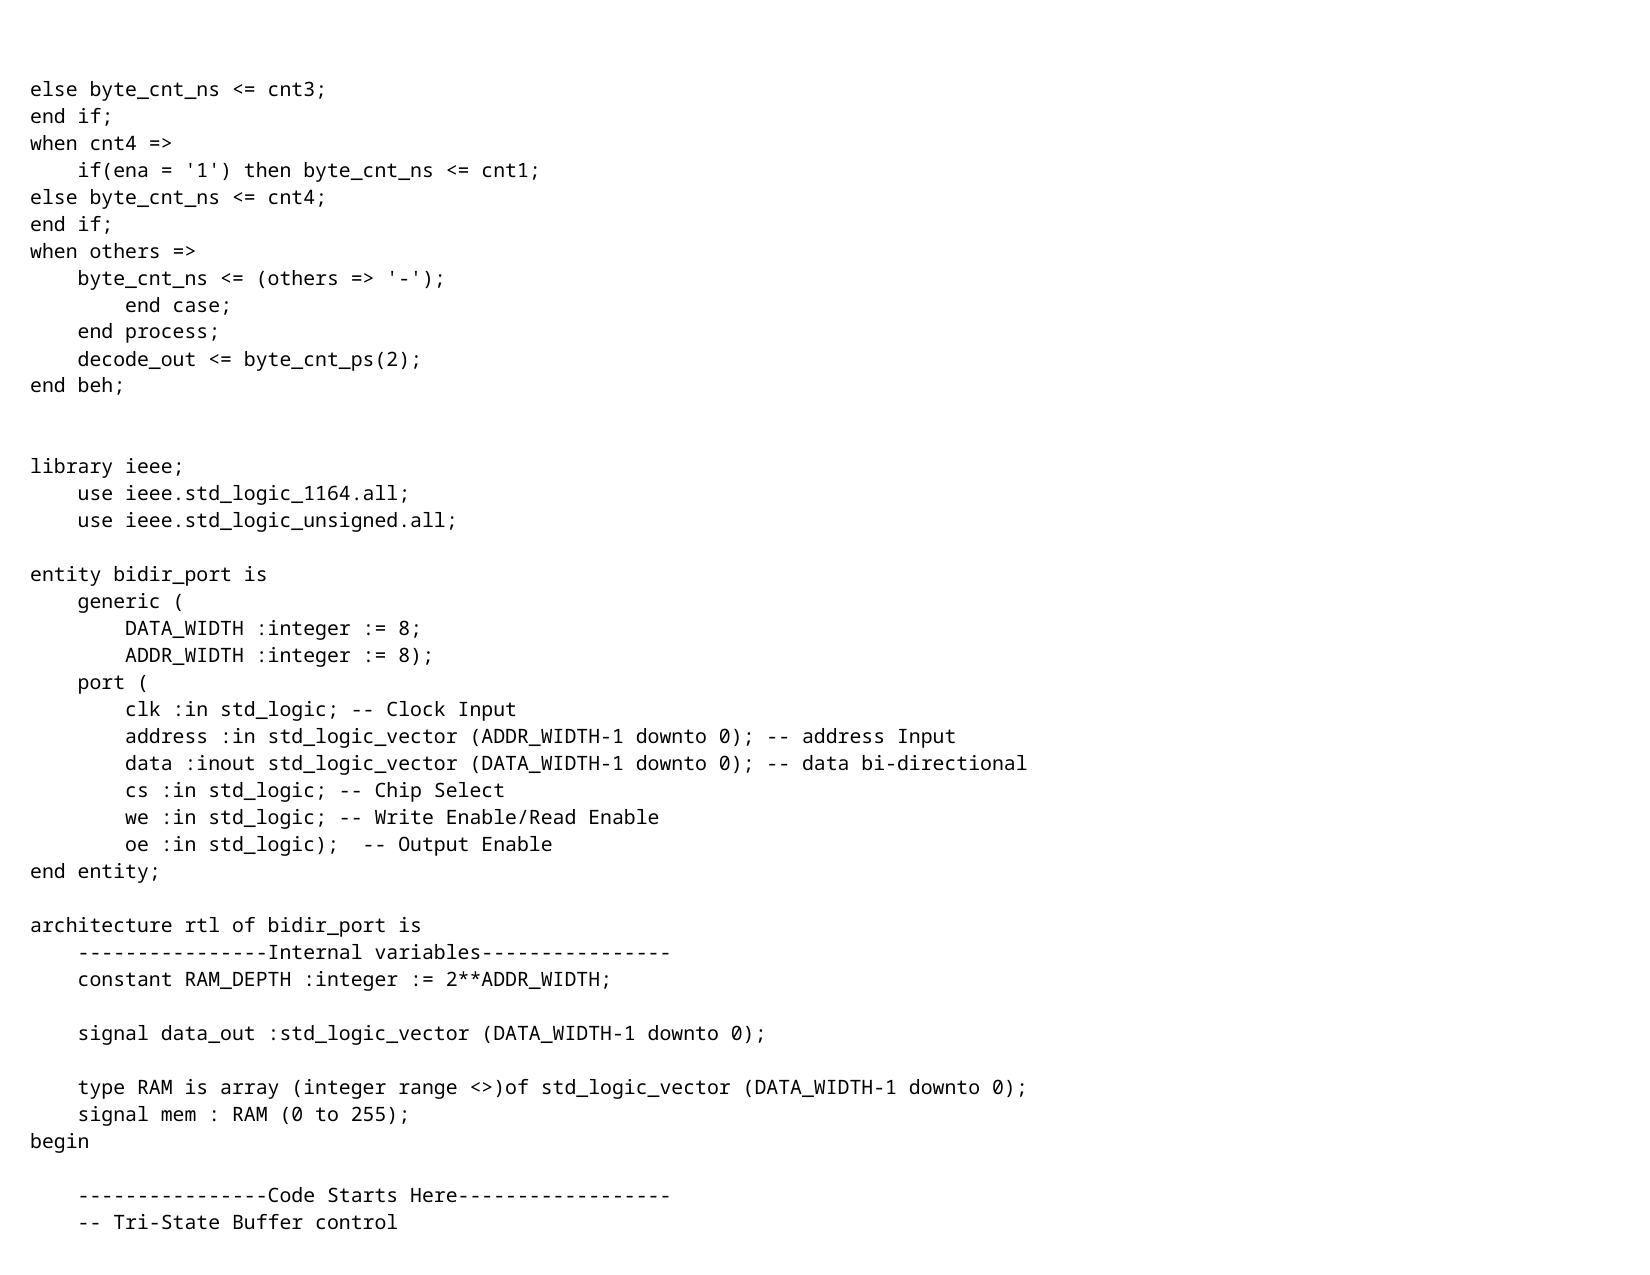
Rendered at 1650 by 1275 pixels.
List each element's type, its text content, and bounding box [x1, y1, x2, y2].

text if(ena = '1') then byte_cnt_ns <= cnt1; [30, 156, 1620, 183]
text generic ( [30, 588, 1620, 614]
text library ieee; [30, 453, 1620, 480]
text port ( [30, 668, 1620, 696]
text when cnt4 => [30, 129, 1620, 156]
text data :inout std_logic_vector (DATA_WIDTH-1 downto 0); -- data bi-directional [30, 749, 1620, 776]
text end if; [30, 102, 1620, 129]
text end case; [30, 291, 1620, 318]
text constant RAM_DEPTH :integer := 2**ADDR_WIDTH; [30, 965, 1620, 992]
text entity bidir_port is [30, 561, 1620, 588]
text use ieee.std_logic_1164.all; [30, 480, 1620, 507]
text else byte_cnt_ns <= cnt3; [30, 75, 1620, 102]
text ADDR_WIDTH :integer := 8); [30, 642, 1620, 668]
text clk :in std_logic; -- Clock Input [30, 696, 1620, 722]
text decode_out <= byte_cnt_ps(2); [30, 345, 1620, 372]
text signal data_out :std_logic_vector (DATA_WIDTH-1 downto 0); [30, 1019, 1620, 1046]
text end beh; [30, 372, 1620, 399]
text address :in std_logic_vector (ADDR_WIDTH-1 downto 0); -- address Input [30, 722, 1620, 749]
text type RAM is array (integer range <>)of std_logic_vector (DATA_WIDTH-1 downto 0); [30, 1073, 1620, 1100]
text end if; [30, 210, 1620, 237]
text ----------------Code Starts Here------------------ [30, 1181, 1620, 1208]
text cs :in std_logic; -- Chip Select [30, 776, 1620, 803]
text end entity; [30, 857, 1620, 884]
text ----------------Internal variables---------------- [30, 938, 1620, 965]
text architecture rtl of bidir_port is [30, 911, 1620, 938]
text we :in std_logic; -- Write Enable/Read Enable [30, 803, 1620, 830]
text byte_cnt_ns <= (others => '-'); [30, 264, 1620, 291]
text use ieee.std_logic_unsigned.all; [30, 507, 1620, 534]
text end process; [30, 318, 1620, 345]
text oe :in std_logic); -- Output Enable [30, 830, 1620, 857]
text else byte_cnt_ns <= cnt4; [30, 183, 1620, 210]
text begin [30, 1127, 1620, 1154]
text signal mem : RAM (0 to 255); [30, 1100, 1620, 1127]
text -- Tri-State Buffer control [30, 1208, 1620, 1235]
text when others => [30, 237, 1620, 264]
text DATA_WIDTH :integer := 8; [30, 614, 1620, 642]
